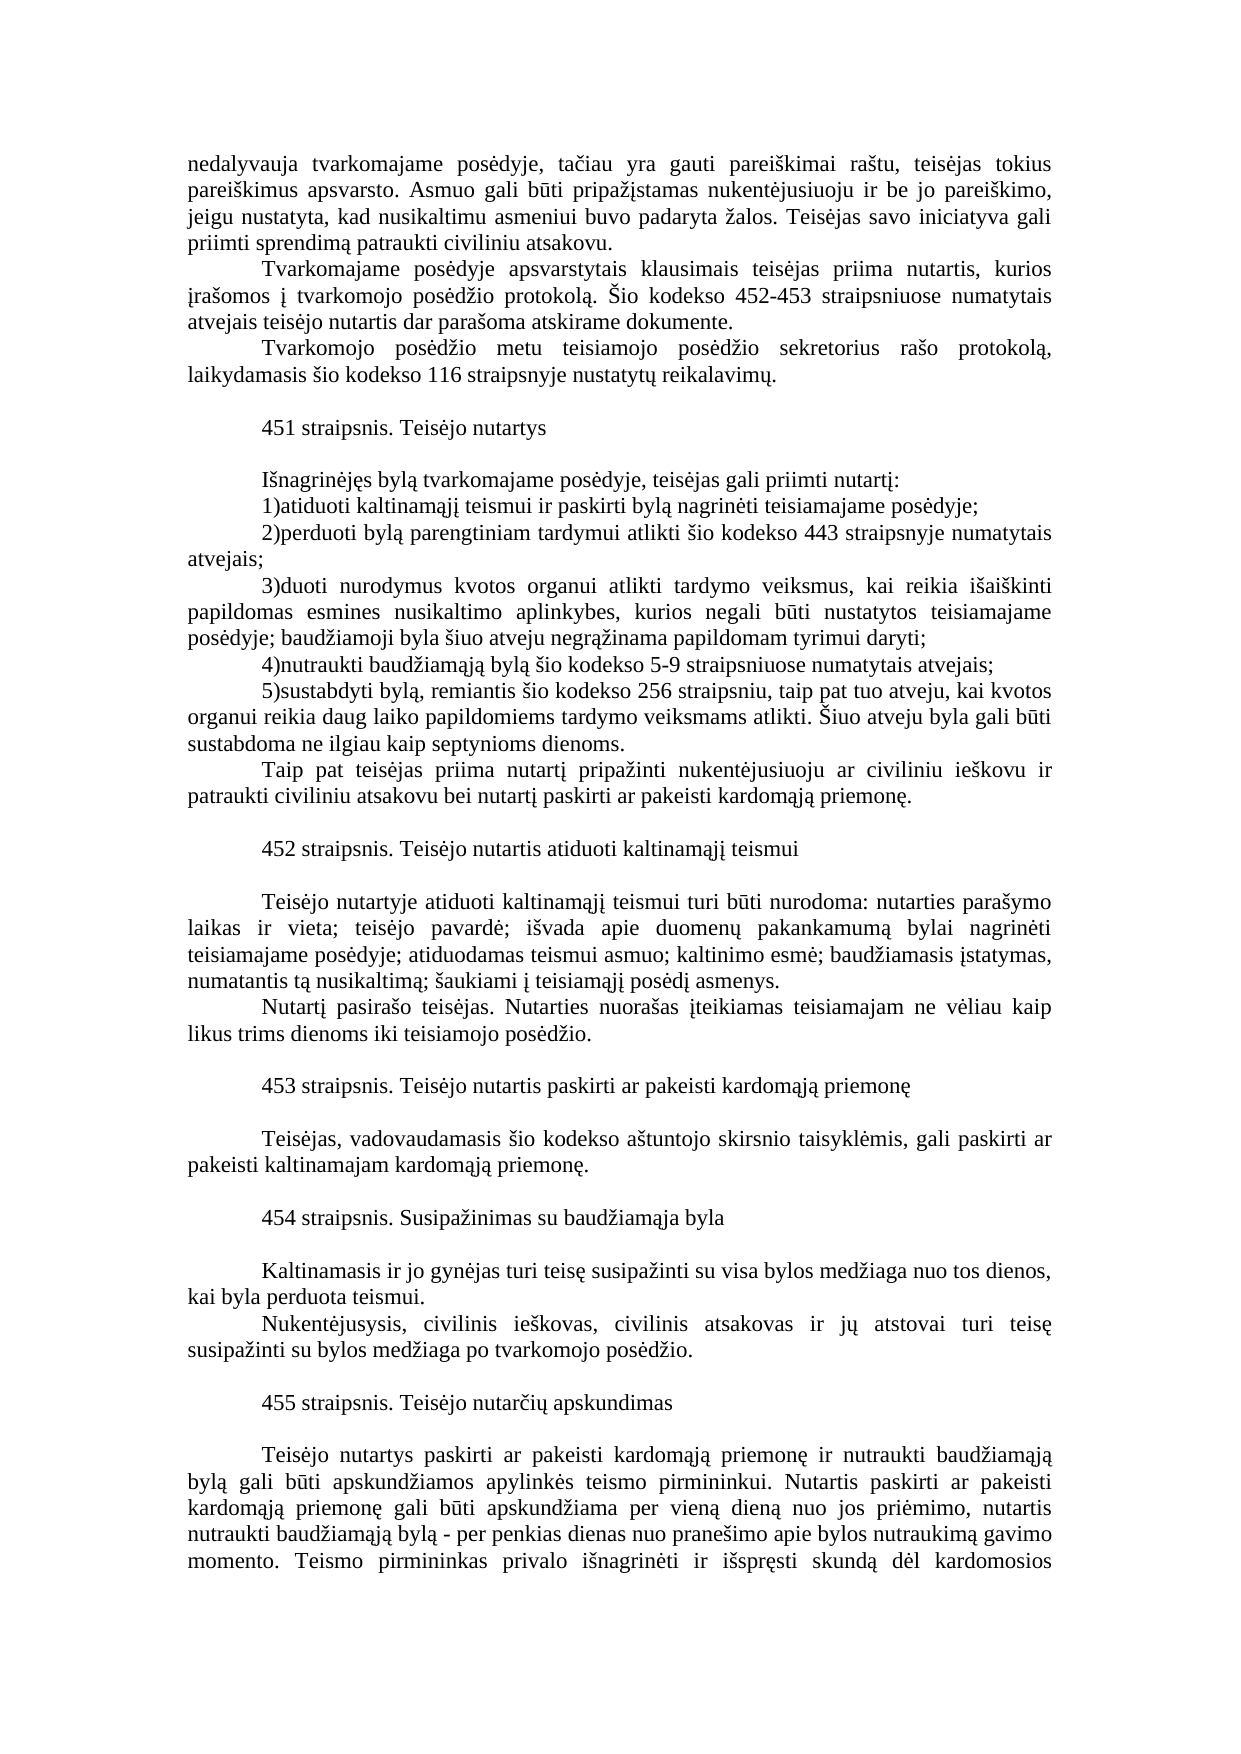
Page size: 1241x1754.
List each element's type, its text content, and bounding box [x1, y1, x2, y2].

text Kaltinamasis ir jo gynėjas turi teisę susipažinti su visa bylos medžiaga nuo tos dienos, kai byla perduota teismui. [187, 1257, 1053, 1309]
text Teisėjas, vadovaudamasis šio kodekso aštuntojo skirsnio taisyklėmis, gali paskirti ar pakeisti kaltinamajam kardomąją priemonę. [187, 1125, 1053, 1178]
text 451 straipsnis. Teisėjo nutartys [187, 413, 1053, 440]
text 4)nutraukti baudžiamąją bylą šio kodekso 5-9 straipsniuose numatytais atvejais; [187, 651, 1053, 677]
text Tvarkomojo posėdžio metu teisiamojo posėdžio sekretorius rašo protokolą, laikydamasis šio kodekso 116 straipsnyje nustatytų reikalavimų. [187, 334, 1053, 387]
text Teisėjo nutartys paskirti ar pakeisti kardomąją priemonę ir nutraukti baudžiamąją bylą gali būti apskundžiamos apylinkės teismo pirmininkui. Nutartis paskirti ar pakeisti kardomąją priemonę gali būti apskundžiama per vieną dieną nuo jos priėmimo, nutartis nutraukti baudžiamąją bylą - per penkias dienas nuo pranešimo apie bylos nutraukimą gavimo momento. Teismo pirmininkas privalo išnagrinėti ir išspręsti skundą dėl kardomosios [187, 1441, 1053, 1573]
text Išnagrinėjęs bylą tvarkomajame posėdyje, teisėjas gali priimti nutartį: [187, 466, 1053, 493]
text Teisėjo nutartyje atiduoti kaltinamąjį teismui turi būti nurodoma: nutarties parašymo laikas ir vieta; teisėjo pavardė; išvada apie duomenų pakankamumą bylai nagrinėti teisiamajame posėdyje; atiduodamas teismui asmuo; kaltinimo esmė; baudžiamasis įstatymas, numatantis tą nusikaltimą; šaukiami į teisiamąjį posėdį asmenys. [187, 888, 1053, 993]
text 5)sustabdyti bylą, remiantis šio kodekso 256 straipsniu, taip pat tuo atveju, kai kvotos organui reikia daug laiko papildomiems tardymo veiksmams atlikti. Šiuo atveju byla gali būti sustabdoma ne ilgiau kaip septynioms dienoms. [187, 677, 1053, 756]
text 453 straipsnis. Teisėjo nutartis paskirti ar pakeisti kardomąją priemonę [187, 1072, 1053, 1099]
text 3)duoti nurodymus kvotos organui atlikti tardymo veiksmus, kai reikia išaiškinti papildomas esmines nusikaltimo aplinkybes, kurios negali būti nustatytos teisiamajame posėdyje; baudžiamoji byla šiuo atveju negrąžinama papildomam tyrimui daryti; [187, 572, 1053, 651]
text 452 straipsnis. Teisėjo nutartis atiduoti kaltinamąjį teismui [187, 835, 1053, 862]
text Nukentėjusysis, civilinis ieškovas, civilinis atsakovas ir jų atstovai turi teisę susipažinti su bylos medžiaga po tvarkomojo posėdžio. [187, 1309, 1053, 1362]
text 1)atiduoti kaltinamąjį teismui ir paskirti bylą nagrinėti teisiamajame posėdyje; [187, 493, 1053, 519]
text 454 straipsnis. Susipažinimas su baudžiamąja byla [205, 1204, 1053, 1231]
text 455 straipsnis. Teisėjo nutarčių apskundimas [187, 1389, 1053, 1415]
text Nutartį pasirašo teisėjas. Nutarties nuorašas įteikiamas teisiamajam ne vėliau kaip likus trims dienoms iki teisiamojo posėdžio. [187, 993, 1053, 1046]
text nedalyvauja tvarkomajame posėdyje, tačiau yra gauti pareiškimai raštu, teisėjas tokius pareiškimus apsvarsto. Asmuo gali būti pripažįstamas nukentėjusiuoju ir be jo pareiškimo, jeigu nustatyta, kad nusikaltimu asmeniui buvo padaryta žalos. Teisėjas savo iniciatyva gali priimti sprendimą patraukti civiliniu atsakovu. [187, 150, 1053, 255]
text Taip pat teisėjas priima nutartį pripažinti nukentėjusiuoju ar civiliniu ieškovu ir patraukti civiliniu atsakovu bei nutartį paskirti ar pakeisti kardomąją priemonę. [187, 756, 1053, 809]
text 2)perduoti bylą parengtiniam tardymui atlikti šio kodekso 443 straipsnyje numatytais atvejais; [187, 519, 1053, 572]
text Tvarkomajame posėdyje apsvarstytais klausimais teisėjas priima nutartis, kurios įrašomos į tvarkomojo posėdžio protokolą. Šio kodekso 452-453 straipsniuose numatytais atvejais teisėjo nutartis dar parašoma atskirame dokumente. [187, 255, 1053, 334]
